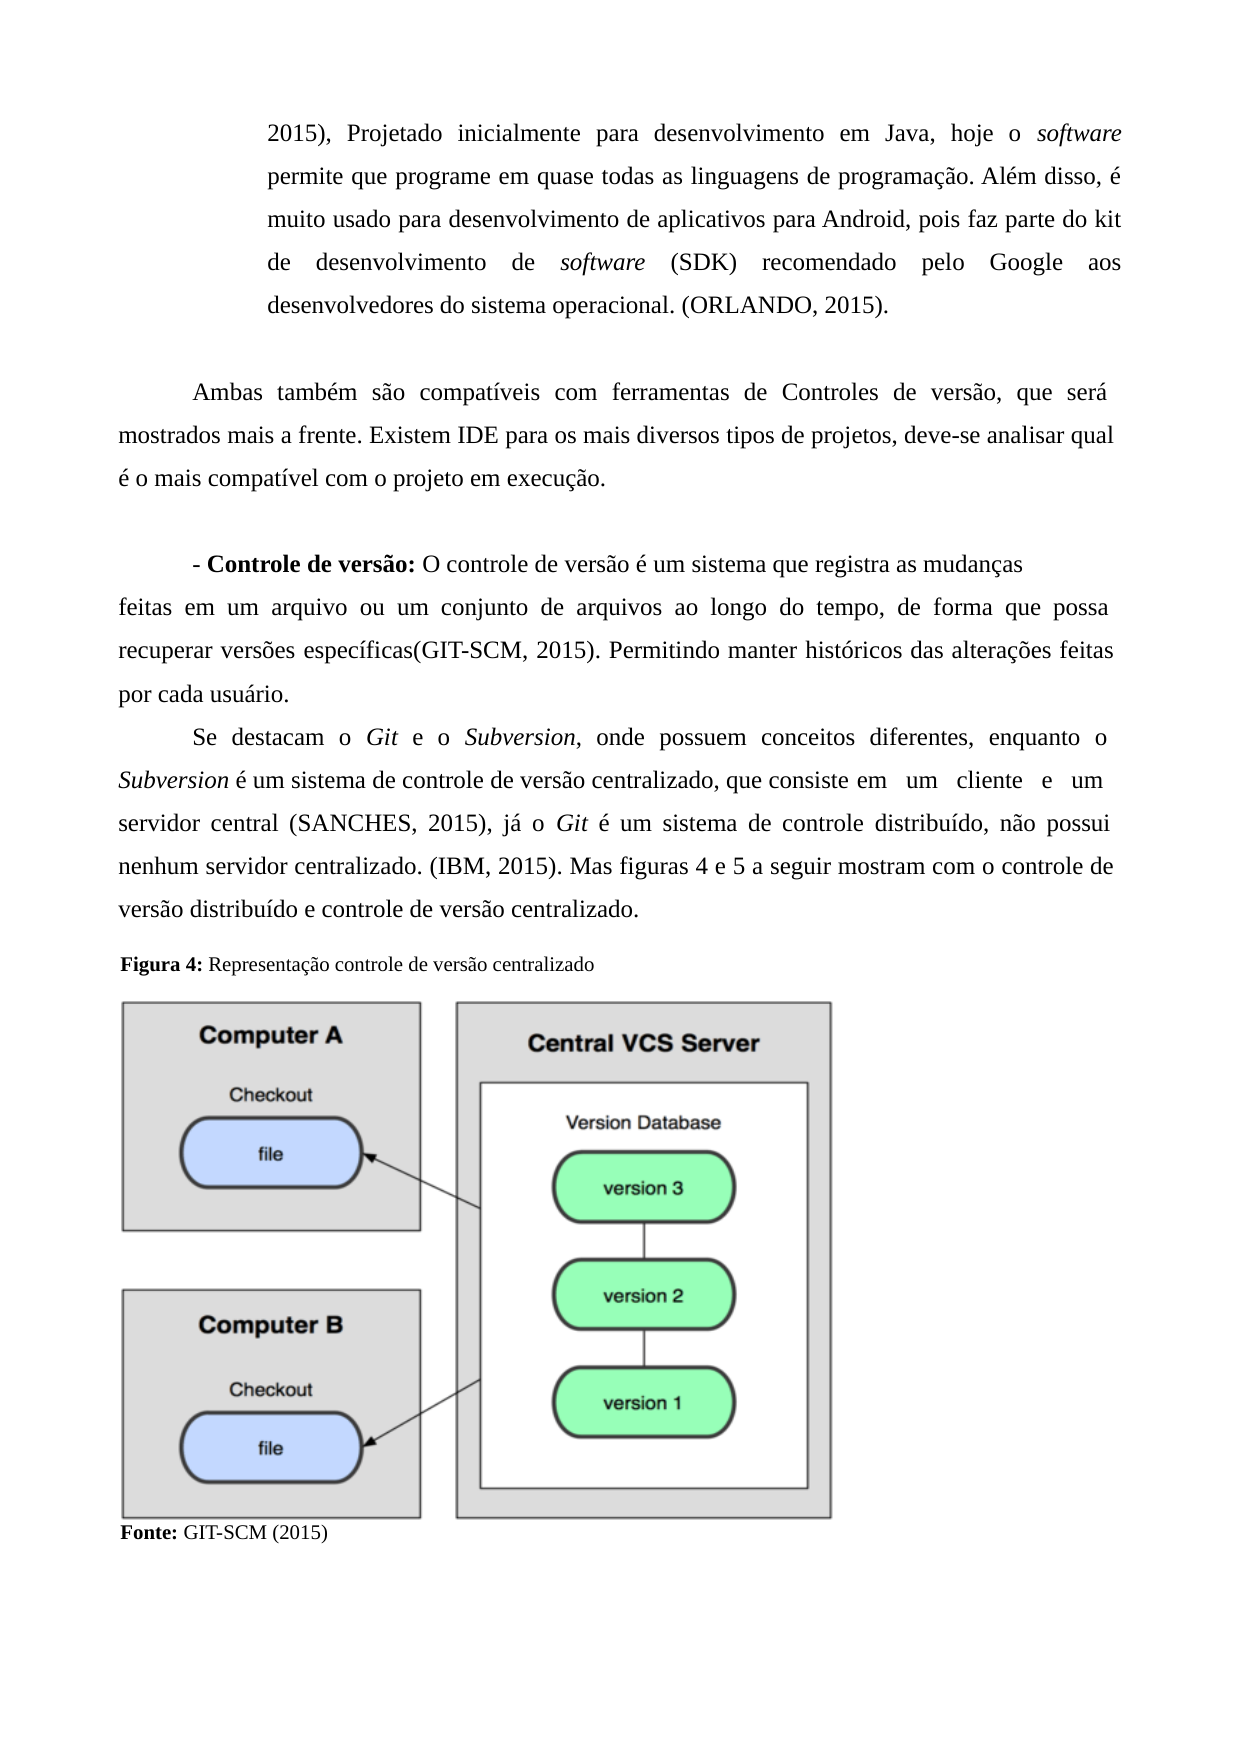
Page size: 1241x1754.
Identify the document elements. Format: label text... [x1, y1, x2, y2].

text Ambas também são compatíveis com ferramentas de Controles de versão, que será mostrados mais a frente. Existem IDE para os mais diversos tipos de projetos, deve-se analisar qual é o mais compatível com o projeto em execução. [44, 377, 1122, 492]
list 2015), Projetado inicialmente para desenvolvimento em Java, hoje o software permite que programe em quase todas as linguagens de programação. Além disso, é muito usado para desenvolvimento de aplicativos para Android, pois faz parte do kit de desenvolvimento de software (SDK) recomendado pelo Google aos desenvolvedores do sistema operacional. (ORLANDO, 2015). [229, 118, 1122, 319]
text Fonte: GIT-SCM (2015) [120, 1521, 834, 1544]
picture [120, 1000, 834, 1521]
text - Controle de versão: O controle de versão é um sistema que registra as mudanças feitas em um arquivo ou um conjunto de arquivos ao longo do tempo, de forma que possa recuperar versões específicas(GIT-SCM, 2015). Permitindo manter históricos das alterações feitas por cada usuário. [44, 549, 1122, 707]
text Figura 4: Representação controle de versão centralizado [120, 951, 834, 976]
text Se destacam o Git e o Subversion, onde possuem conceitos diferentes, enquanto o Subversion é um sistema de controle de versão centralizado, que consiste em um cliente e um servidor central (SANCHES, 2015), já o Git é um sistema de controle distribuído, não possui nenhum servidor centralizado. (IBM, 2015). Mas figuras 4 e 5 a seguir mostram com o controle de versão distribuído e controle de versão centralizado. [44, 722, 1122, 923]
